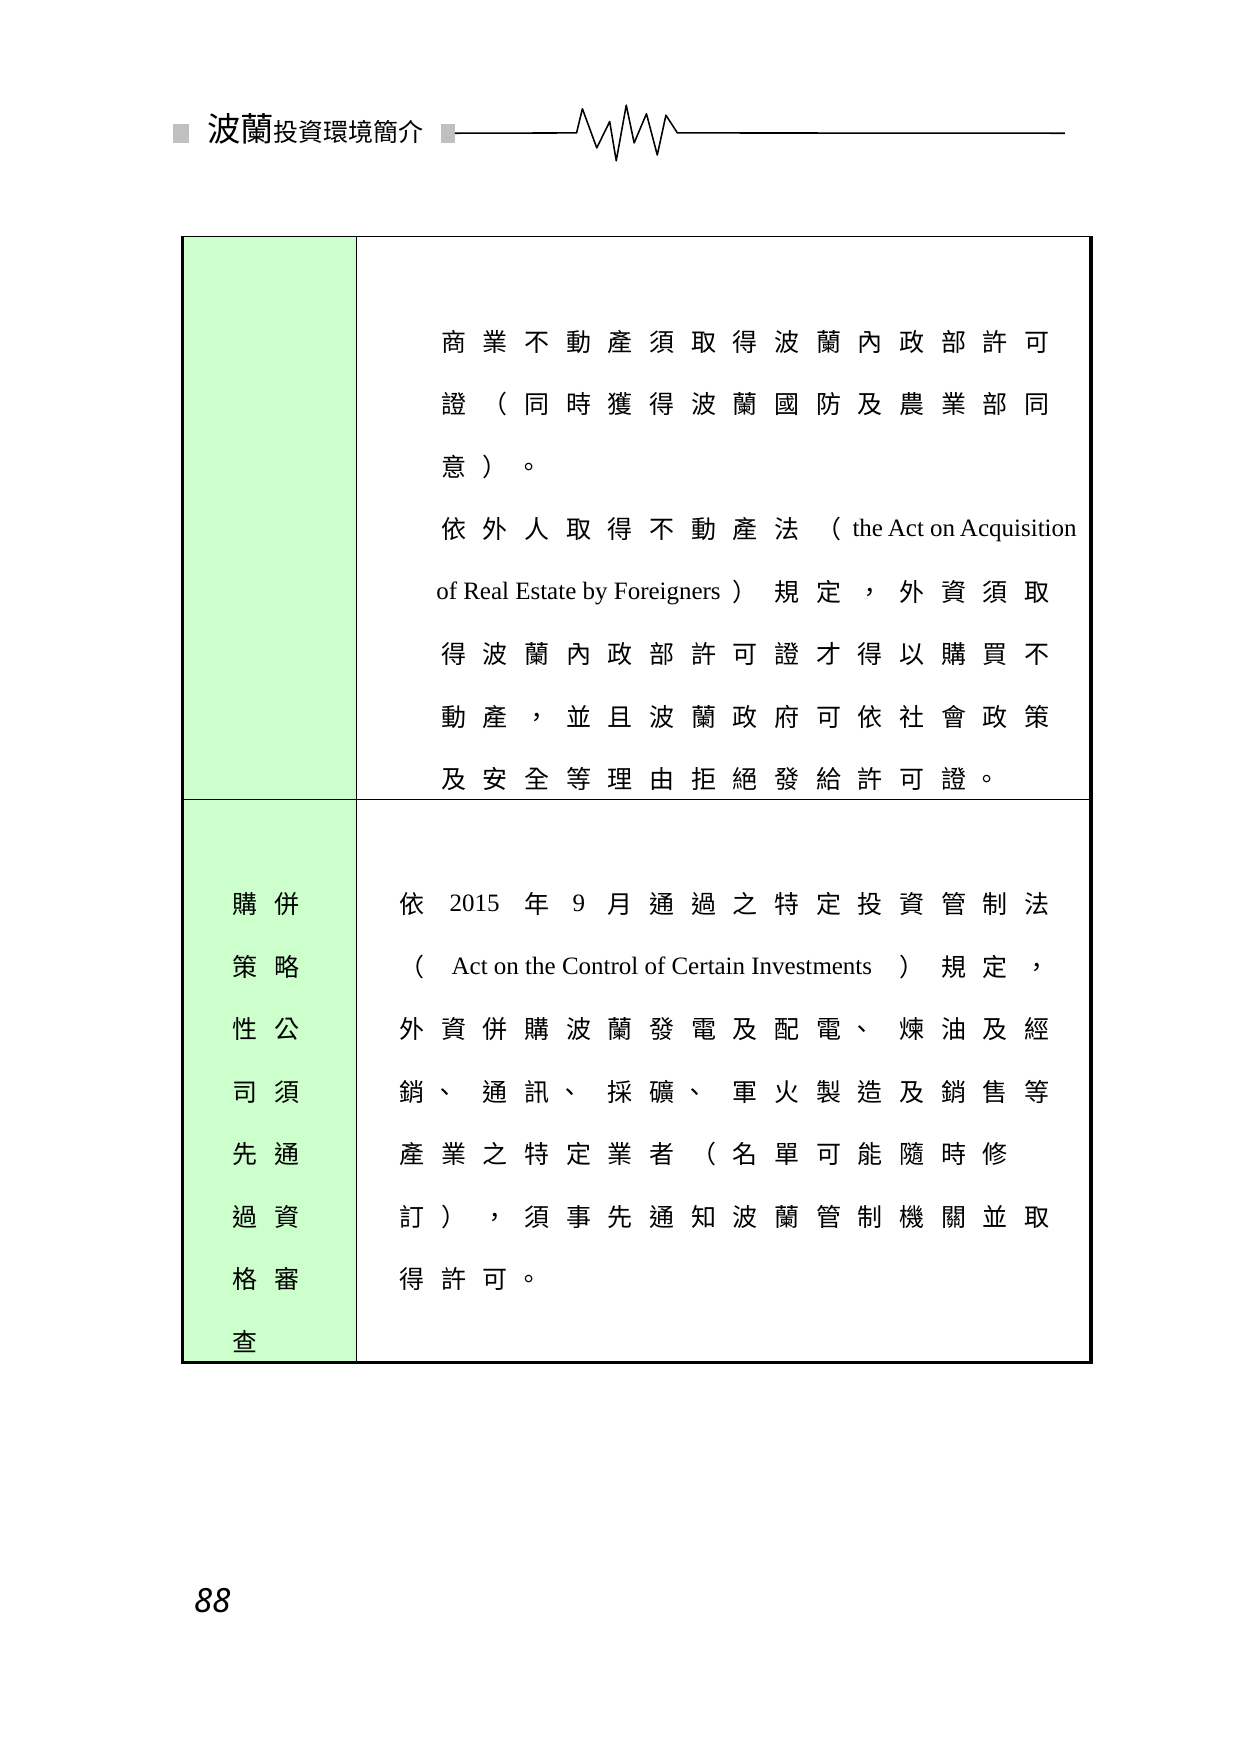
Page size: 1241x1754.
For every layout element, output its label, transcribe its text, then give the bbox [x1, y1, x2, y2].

table_cell 依2015年9月通過之特定投資管制法（Act on the Control of Certain Investments）規定，外資併購波蘭發電及配電、煉油及經銷、通訊、採礦、軍火製造及銷售等產業之特定業者（名單可能隨時修訂），須事先通知波蘭管制機關並取得許可。 [357, 800, 1089, 1361]
table_cell 購併策略性公司須先通過資格審查 [184, 800, 356, 1361]
table_cell 商業不動產須取得波蘭內政部許可證（同時獲得波蘭國防及農業部同意）。 依外人取得不動產法（the Act on Acquisition of Real Estate by Foreigners）規定，外資須取得波蘭內政部許可證才得以購買不動產，並且波蘭政府可依社會政策及安全等理由拒絕發給許可證。 [357, 237, 1089, 799]
table_cell [184, 237, 356, 799]
